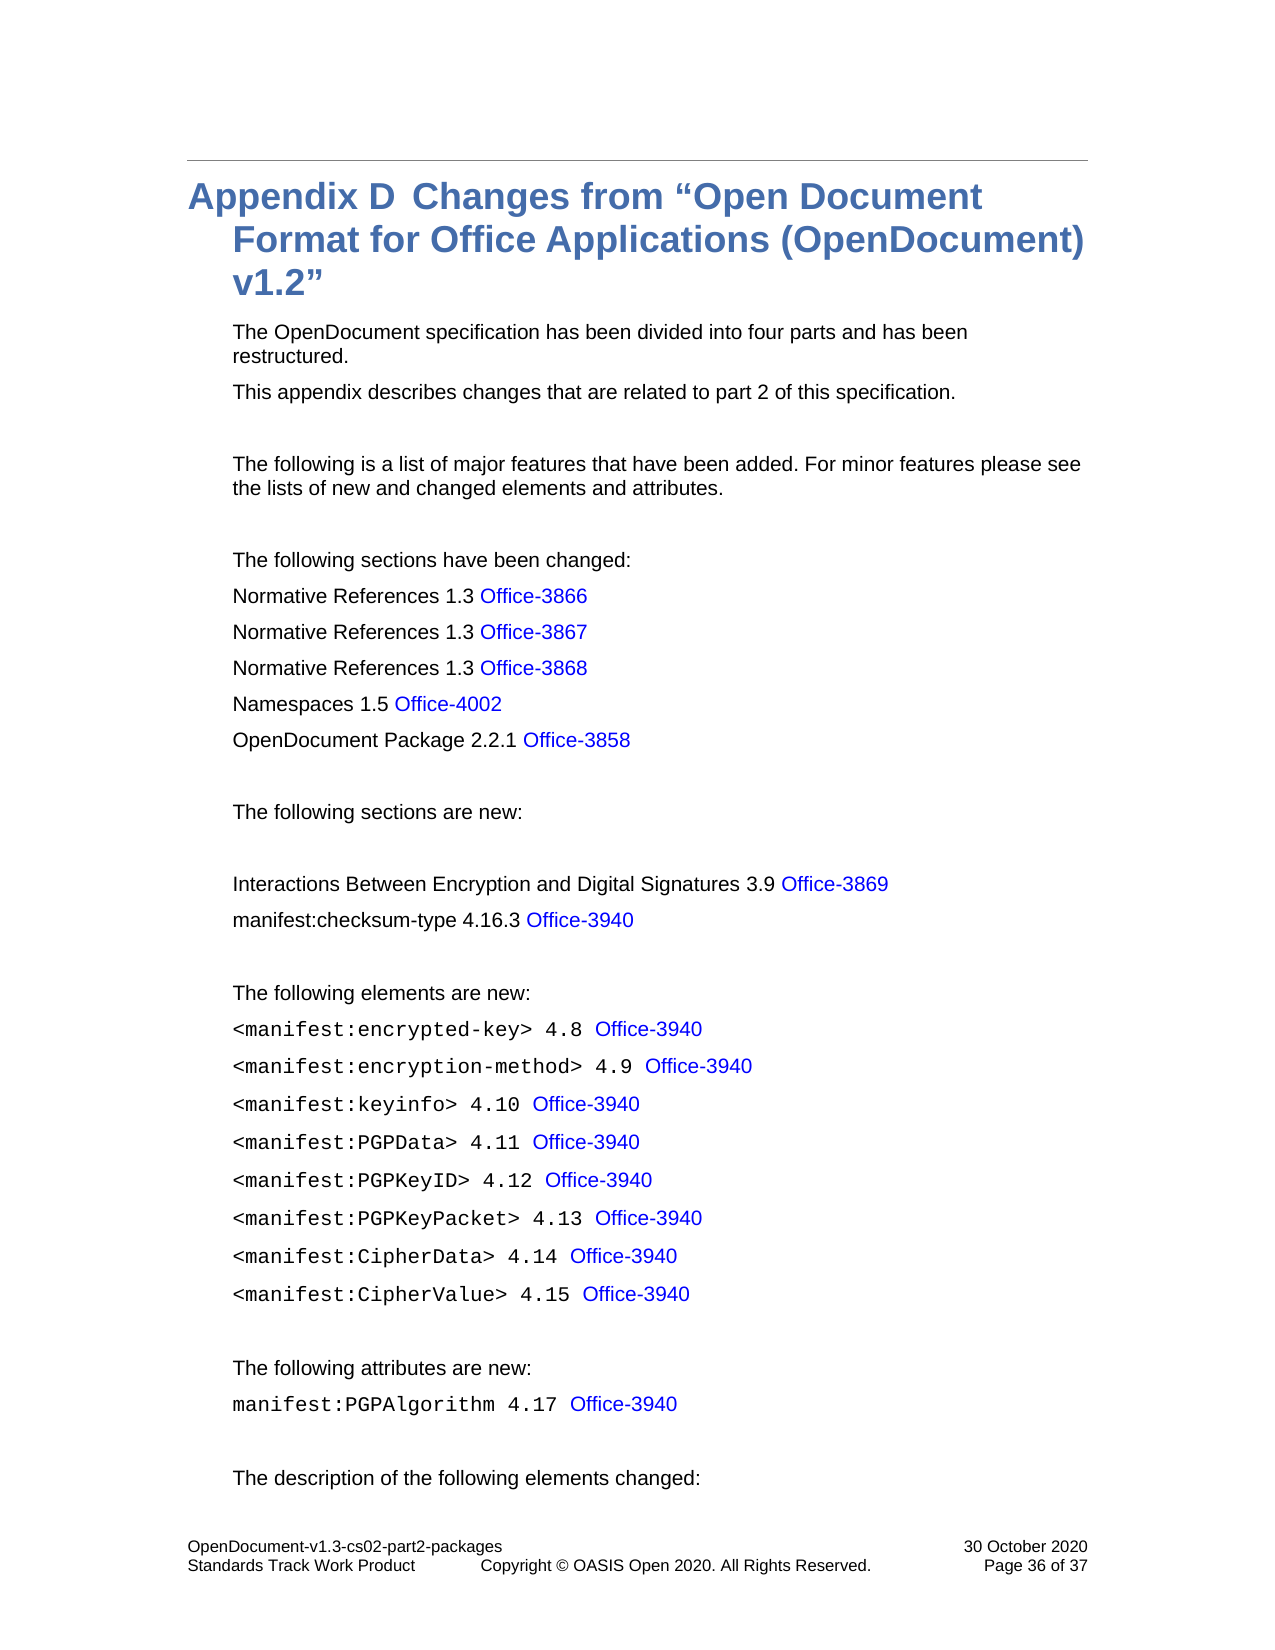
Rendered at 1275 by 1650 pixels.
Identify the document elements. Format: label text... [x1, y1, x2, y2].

list <manifest:CipherData> 4.14 Office-3940 [187, 1244, 1088, 1270]
list The following attributes are new: [187, 1356, 1088, 1380]
list <manifest:PGPData> 4.11 Office-3940 [187, 1130, 1088, 1156]
list Normative References 1.3 Office-3866 [187, 584, 1088, 608]
list This appendix describes changes that are related to part 2 of this specification. [187, 380, 1088, 404]
list Normative References 1.3 Office-3867 [187, 620, 1088, 644]
list Namespaces 1.5 Office-4002 [187, 692, 1088, 716]
list The following sections have been changed: [187, 548, 1088, 572]
list <manifest:encrypted-key> 4.8 Office-3940 [187, 1016, 1088, 1042]
list The description of the following elements changed: [187, 1466, 1088, 1490]
list The OpenDocument specification has been divided into four parts and has been restructured. [187, 320, 1088, 368]
list OpenDocument Package 2.2.1 Office-3858 [187, 728, 1088, 752]
list <manifest:keyinfo> 4.10 Office-3940 [187, 1092, 1088, 1118]
subtitle Changes from “Open Document Format for Office Applications (OpenDocument) v1.2” [187, 161, 1088, 303]
list The following sections are new: [187, 800, 1088, 824]
list manifest:PGPAlgorithm 4.17 Office-3940 [187, 1392, 1088, 1418]
list The following is a list of major features that have been added. For minor features please see the lists of new and changed elements and attributes. [187, 452, 1088, 500]
list Normative References 1.3 Office-3868 [187, 656, 1088, 680]
list Interactions Between Encryption and Digital Signatures 3.9 Office-3869 [187, 872, 1088, 896]
list <manifest:PGPKeyID> 4.12 Office-3940 [187, 1168, 1088, 1194]
list manifest:checksum-type 4.16.3 Office-3940 [187, 908, 1088, 932]
list <manifest:encryption-method> 4.9 Office-3940 [187, 1054, 1088, 1080]
list <manifest:PGPKeyPacket> 4.13 Office-3940 [187, 1206, 1088, 1232]
list <manifest:CipherValue> 4.15 Office-3940 [187, 1282, 1088, 1308]
list The following elements are new: [187, 980, 1088, 1004]
